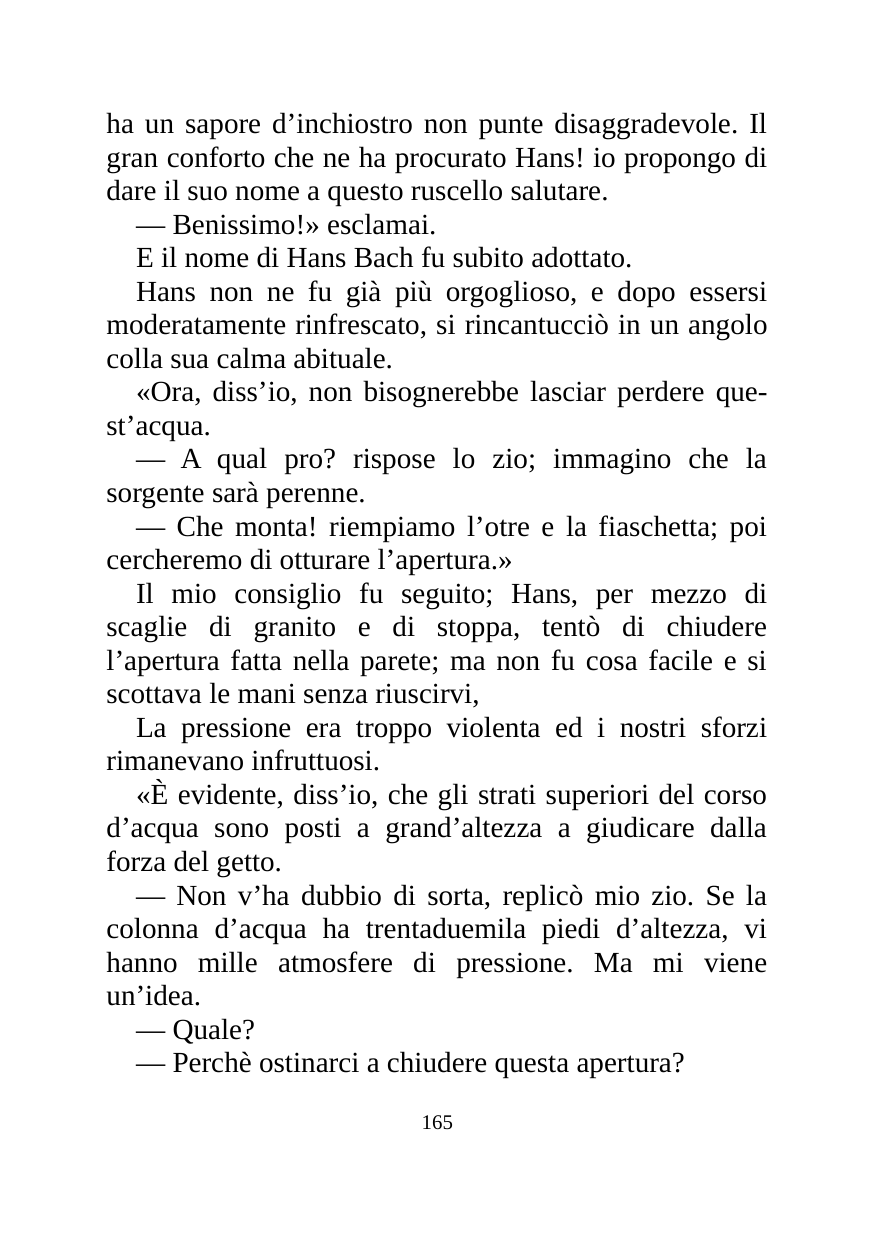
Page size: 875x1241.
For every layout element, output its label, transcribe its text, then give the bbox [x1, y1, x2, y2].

text — Quale? [106, 1012, 768, 1045]
text — A qual pro? rispose lo zio; immagino che la sorgente sarà perenne. [106, 442, 768, 509]
text Il mio consiglio fu seguito; Hans, per mezzo di scaglie di granito e di stoppa, tentò di chiudere l’apertura fatta nella parete; ma non fu cosa facile e si scottava le mani senza riuscirvi, [106, 576, 768, 710]
text E il nome di Hans Bach fu subito adottato. [106, 240, 768, 274]
text — Che monta! riempiamo l’otre e la fiaschetta; poi cercheremo di otturare l’apertura.» [106, 509, 768, 576]
text — Benissimo!» esclamai. [106, 207, 768, 240]
text ha un sapore d’inchiostro non punte disaggradevole. Il gran conforto che ne ha procurato Hans! io propongo di dare il suo nome a questo ruscello salutare. [106, 106, 768, 207]
text — Non v’ha dubbio di sorta, replicò mio zio. Se la colonna d’acqua ha trentaduemila piedi d’altezza, vi hanno mille atmosfere di pressione. Ma mi viene un’idea. [106, 878, 768, 1012]
text Hans non ne fu già più orgoglioso, e dopo essersi moderatamente rinfrescato, si rincantucciò in un angolo colla sua calma abituale. [106, 274, 768, 374]
text «È evidente, diss’io, che gli strati superiori del corso d’acqua sono posti a grand’altezza a giudicare dalla forza del getto. [106, 777, 768, 878]
text — Perchè ostinarci a chiudere questa apertura? [106, 1045, 768, 1079]
text La pressione era troppo violenta ed i nostri sforzi rimanevano infruttuosi. [106, 710, 768, 777]
text «Ora, diss’io, non bisognerebbe lasciar perdere que- st’acqua. [106, 374, 768, 442]
